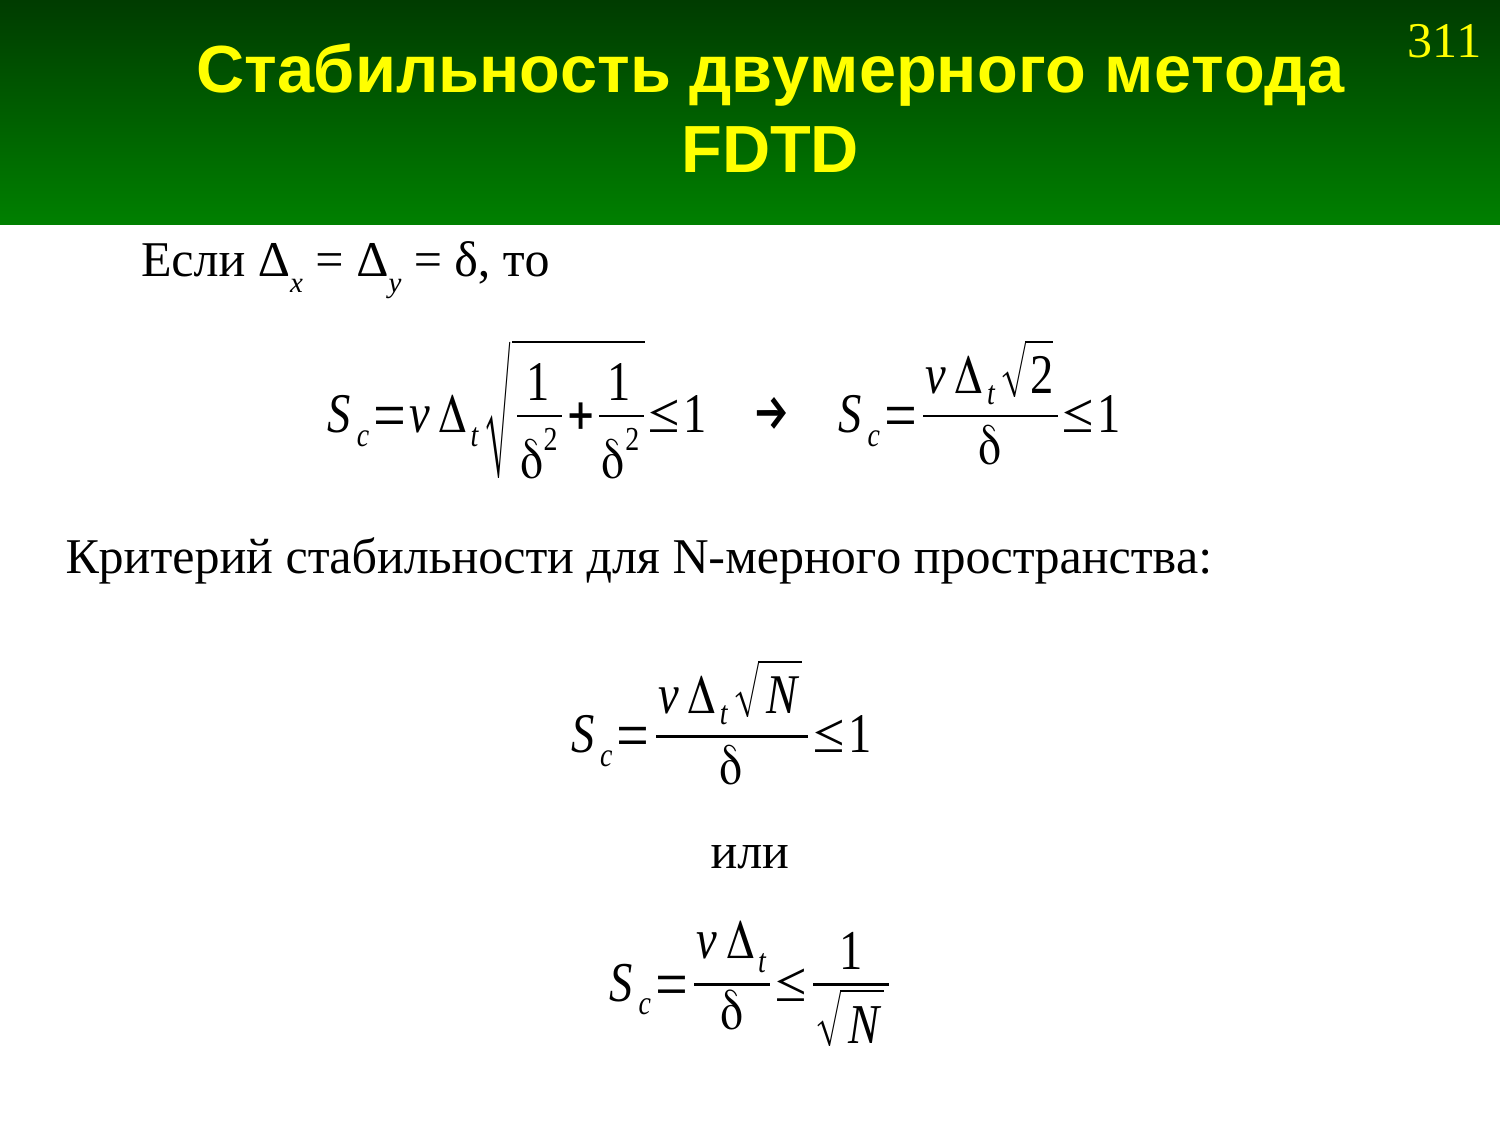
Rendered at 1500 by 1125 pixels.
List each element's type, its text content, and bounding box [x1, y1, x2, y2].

chart [313, 337, 1134, 483]
title Стабильность двумерного метода FDTD [100, 7, 1441, 204]
chart [556, 657, 883, 788]
text_box Если Δx = Δy = δ, то [126, 218, 1472, 306]
text_box Критерий стабильности для N-мерного пространства: [50, 515, 1229, 591]
chart [594, 909, 903, 1056]
text_box или [695, 811, 805, 886]
